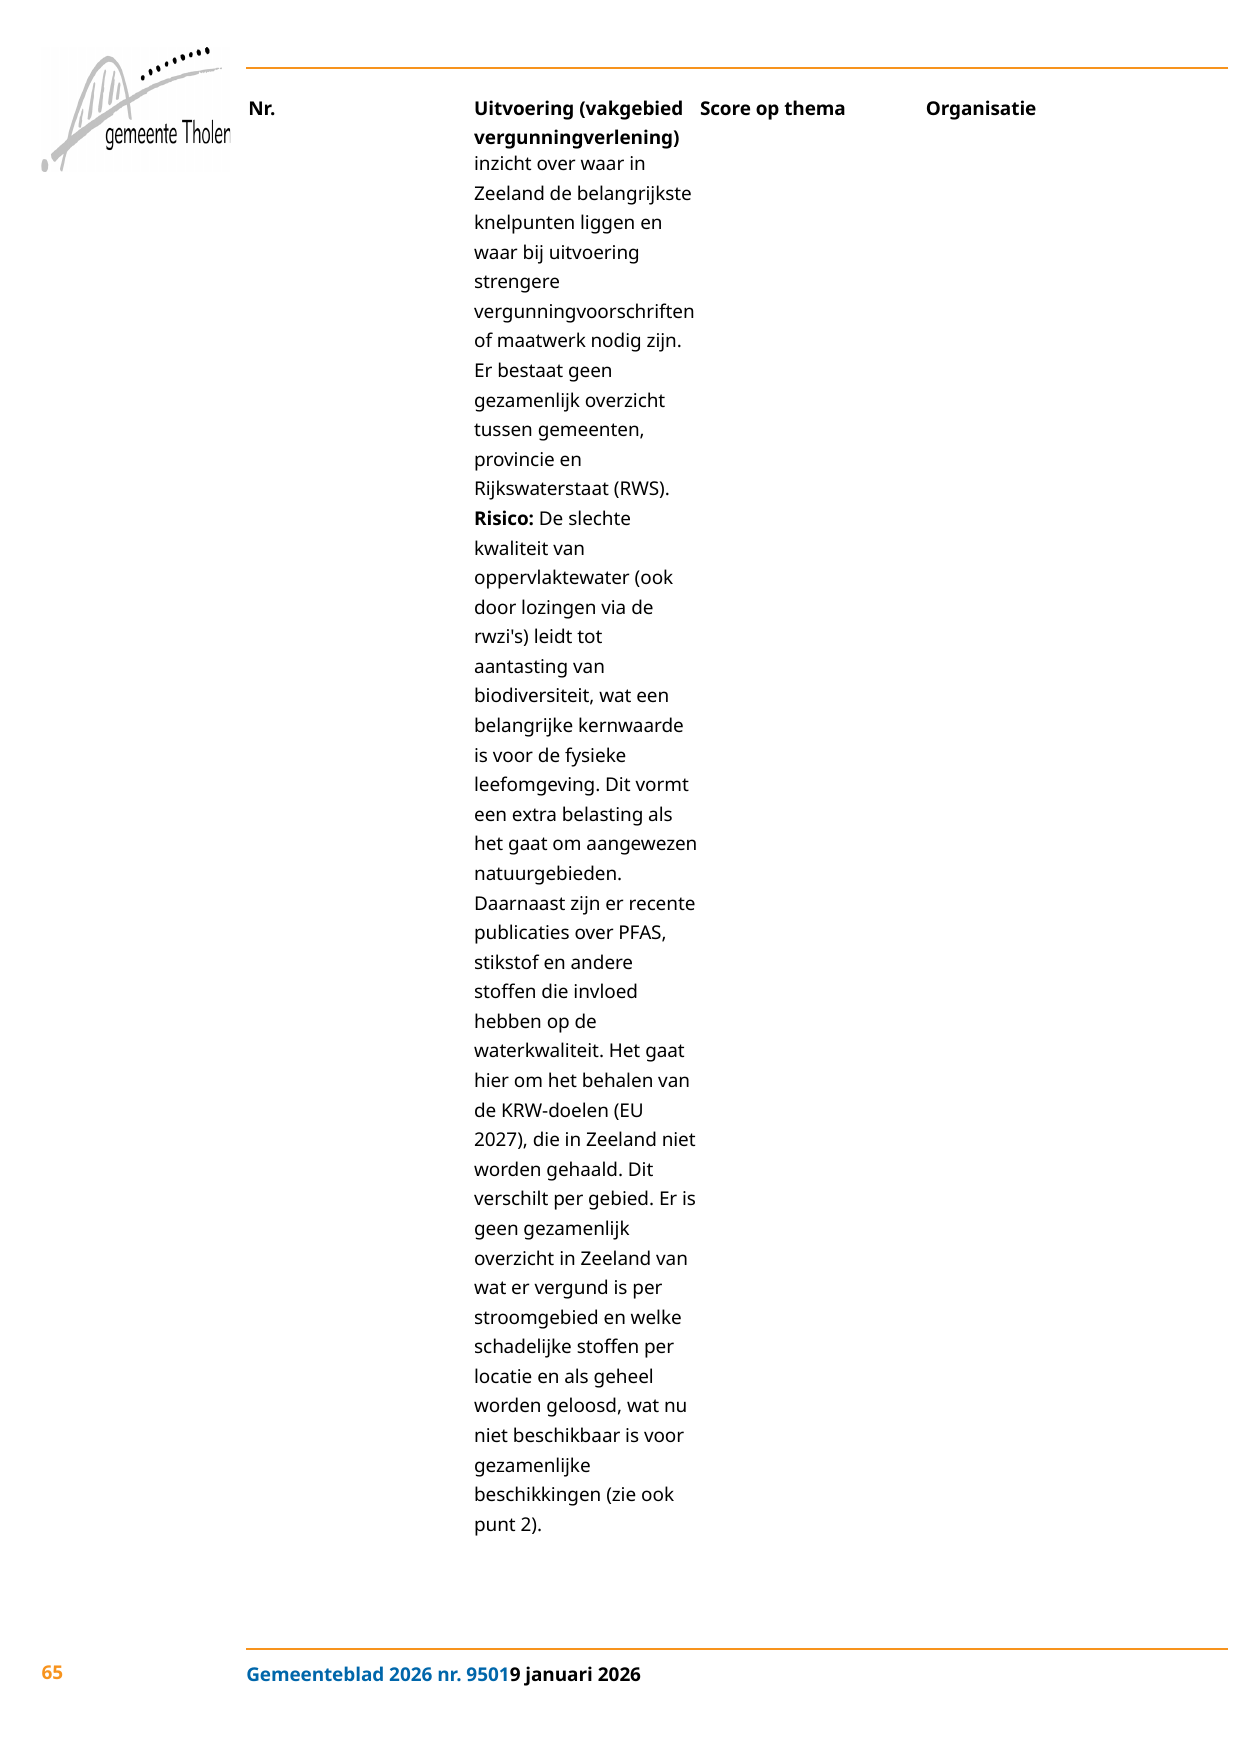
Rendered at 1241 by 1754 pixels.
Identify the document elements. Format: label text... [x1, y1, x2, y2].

table_cell [926, 150, 1152, 1537]
table_header Nr. [248, 95, 474, 150]
picture [41, 47, 231, 172]
table_header Organisatie [926, 95, 1152, 150]
table_header Score op thema [700, 95, 926, 150]
table_cell inzicht over waar in Zeeland de belangrijkste knelpunten liggen en waar bij uitvoering strengere vergunningvoorschriften of maatwerk nodig zijn. Er bestaat geen gezamenlijk overzicht tussen gemeenten, provincie en Rijkswaterstaat (RWS). Risico: De slechte kwaliteit van oppervlaktewater (ook door lozingen via de rwzi's) leidt tot aantasting van biodiversiteit, wat een belangrijke kernwaarde is voor de fysieke leefomgeving. Dit vormt een extra belasting als het gaat om aangewezen natuurgebieden. Daarnaast zijn er recente publicaties over PFAS, stikstof en andere stoffen die invloed hebben op de waterkwaliteit. Het gaat hier om het behalen van de KRW-doelen (EU 2027), die in Zeeland niet worden gehaald. Dit verschilt per gebied. Er is geen gezamenlijk overzicht in Zeeland van wat er vergund is per stroomgebied en welke schadelijke stoffen per locatie en als geheel worden geloosd, wat nu niet beschikbaar is voor gezamenlijke beschikkingen (zie ook punt 2). [474, 150, 700, 1537]
table_header Uitvoering (vakgebied vergunningverlening) [474, 95, 700, 150]
table_cell [248, 150, 474, 1537]
table_cell [700, 150, 926, 1537]
